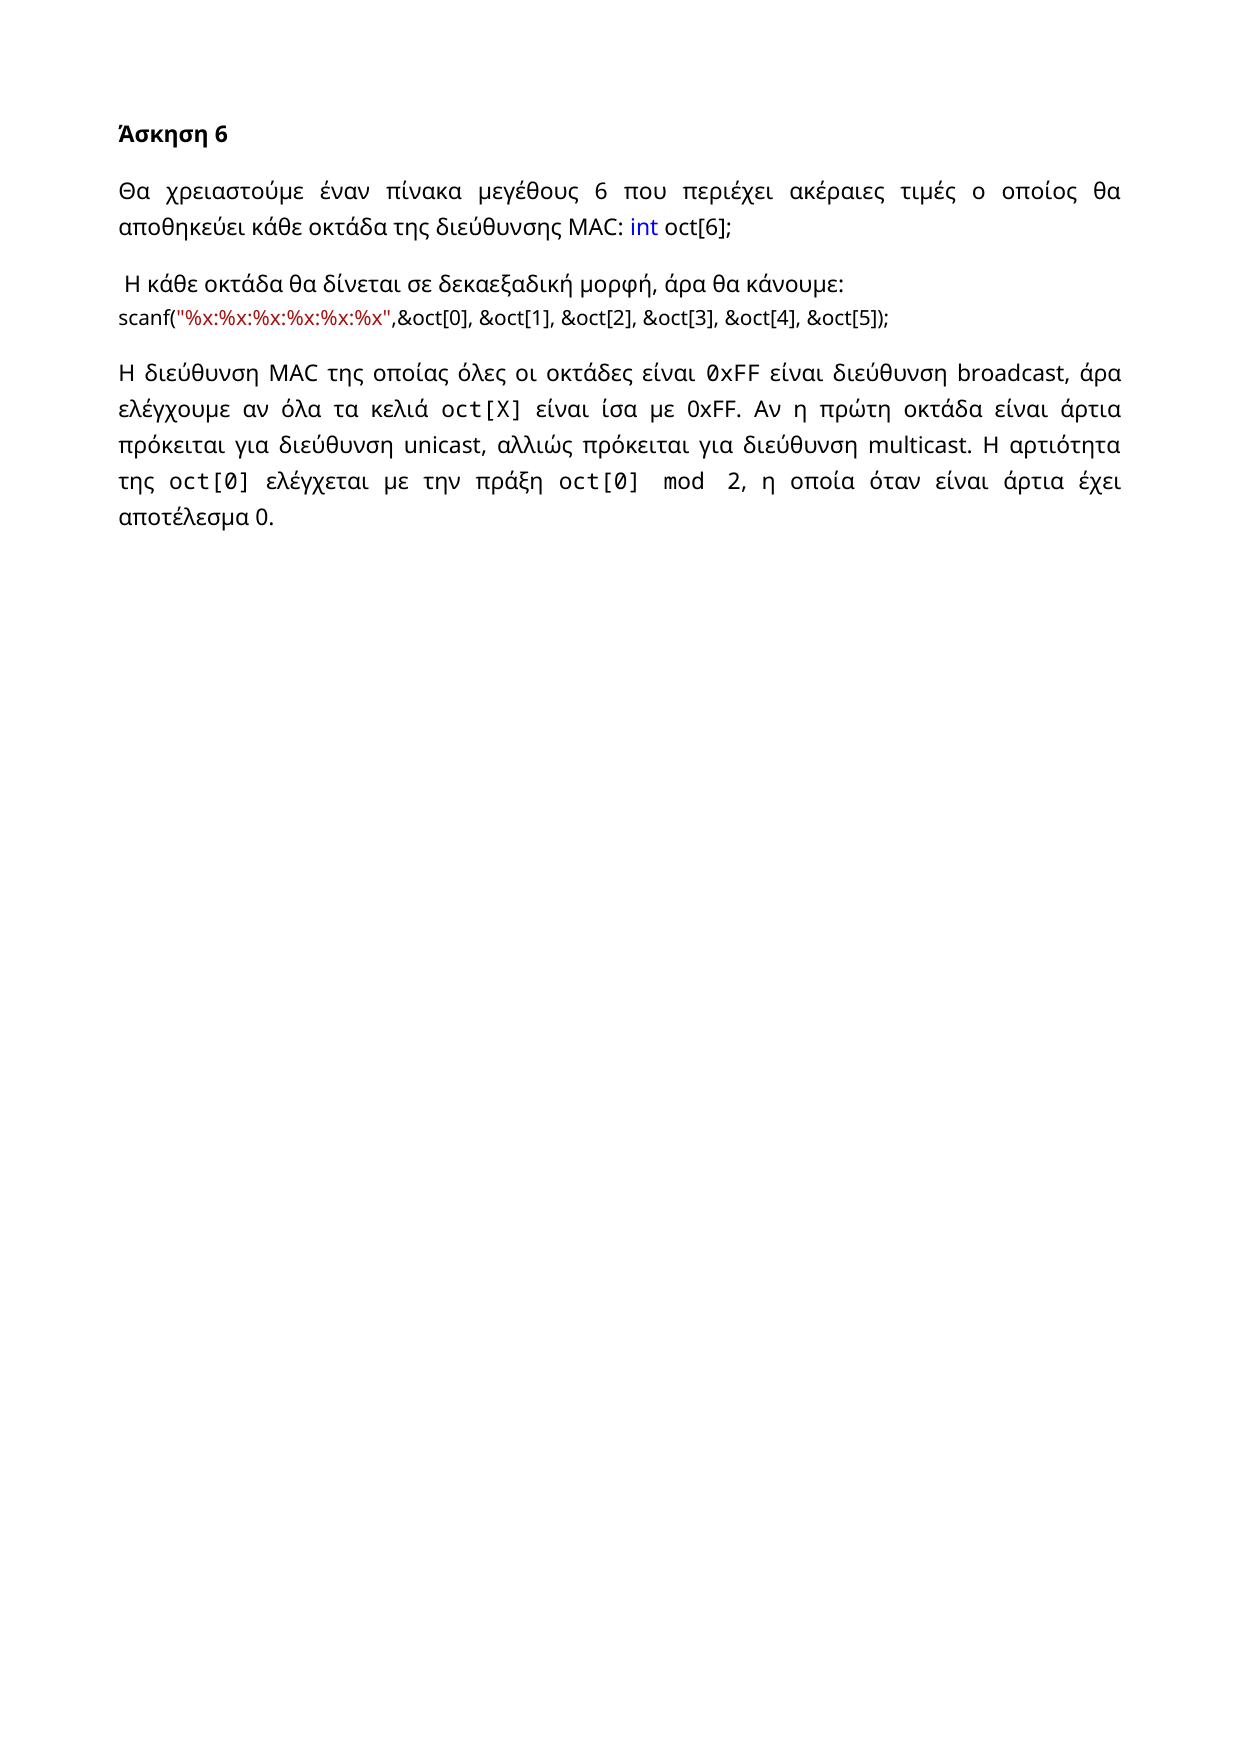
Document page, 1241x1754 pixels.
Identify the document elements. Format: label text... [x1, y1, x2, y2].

text Η κάθε οκτάδα θα δίνεται σε δεκαεξαδική μορφή, άρα θα κάνουμε: [118, 268, 1122, 299]
text Θα χρειαστούμε έναν πίνακα μεγέθους 6 που περιέχει ακέραιες τιμές ο οποίος θα αποθηκεύει κάθε οκτάδα της διεύθυνσης MAC: int oct[6]; [118, 175, 1122, 242]
text scanf("%x:%x:%x:%x:%x:%x",&oct[0], &oct[1], &oct[2], &oct[3], &oct[4], &oct[5]); [118, 303, 1122, 332]
text Η διεύθυνση MAC της οποίας όλες οι οκτάδες είναι 0xFF είναι διεύθυνση broadcast, άρα ελέγχουμε αν όλα τα κελιά oct[X] είναι ίσα με 0xFF. Αν η πρώτη οκτάδα είναι άρτια πρόκειται για διεύθυνση unicast, αλλιώς πρόκειται για διεύθυνση multicast. Η αρτιότητα της oct[0] ελέγχεται με την πράξη oct[0] mod 2, η οποία όταν είναι άρτια έχει αποτέλεσμα 0. [118, 357, 1122, 532]
text Άσκηση 6 [118, 118, 1122, 149]
